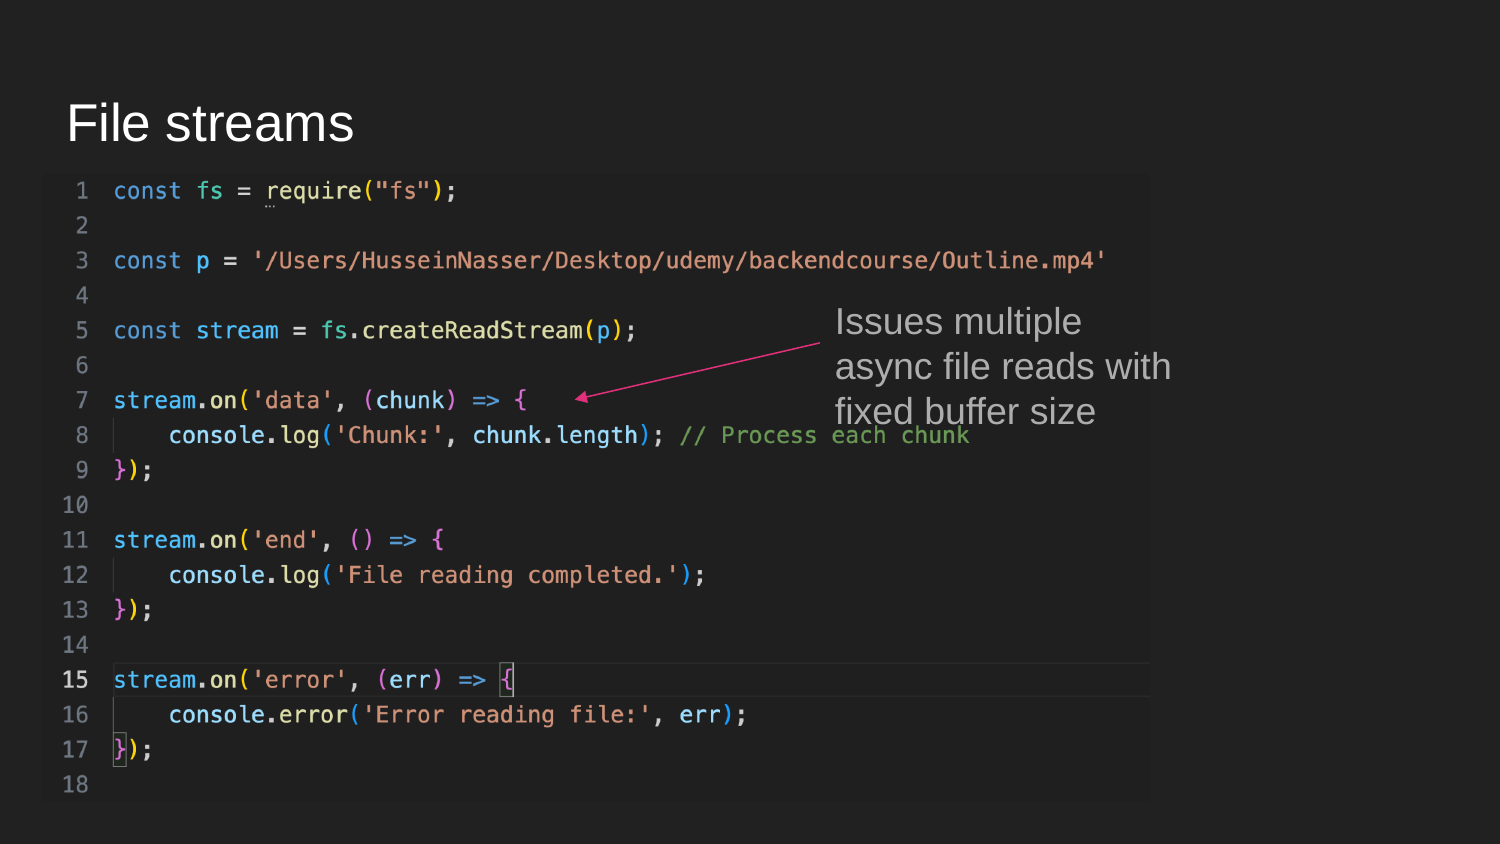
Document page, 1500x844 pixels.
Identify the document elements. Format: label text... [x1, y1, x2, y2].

text_box Issues multiple async file reads with fixed buffer size [819, 281, 1202, 405]
title File streams [51, 72, 1449, 167]
picture [930, 406, 940, 422]
picture [858, 405, 866, 412]
picture [877, 406, 888, 412]
picture [42, 173, 1150, 801]
picture [951, 405, 960, 422]
picture [1080, 406, 1091, 412]
picture [898, 406, 908, 422]
picture [991, 406, 1002, 412]
